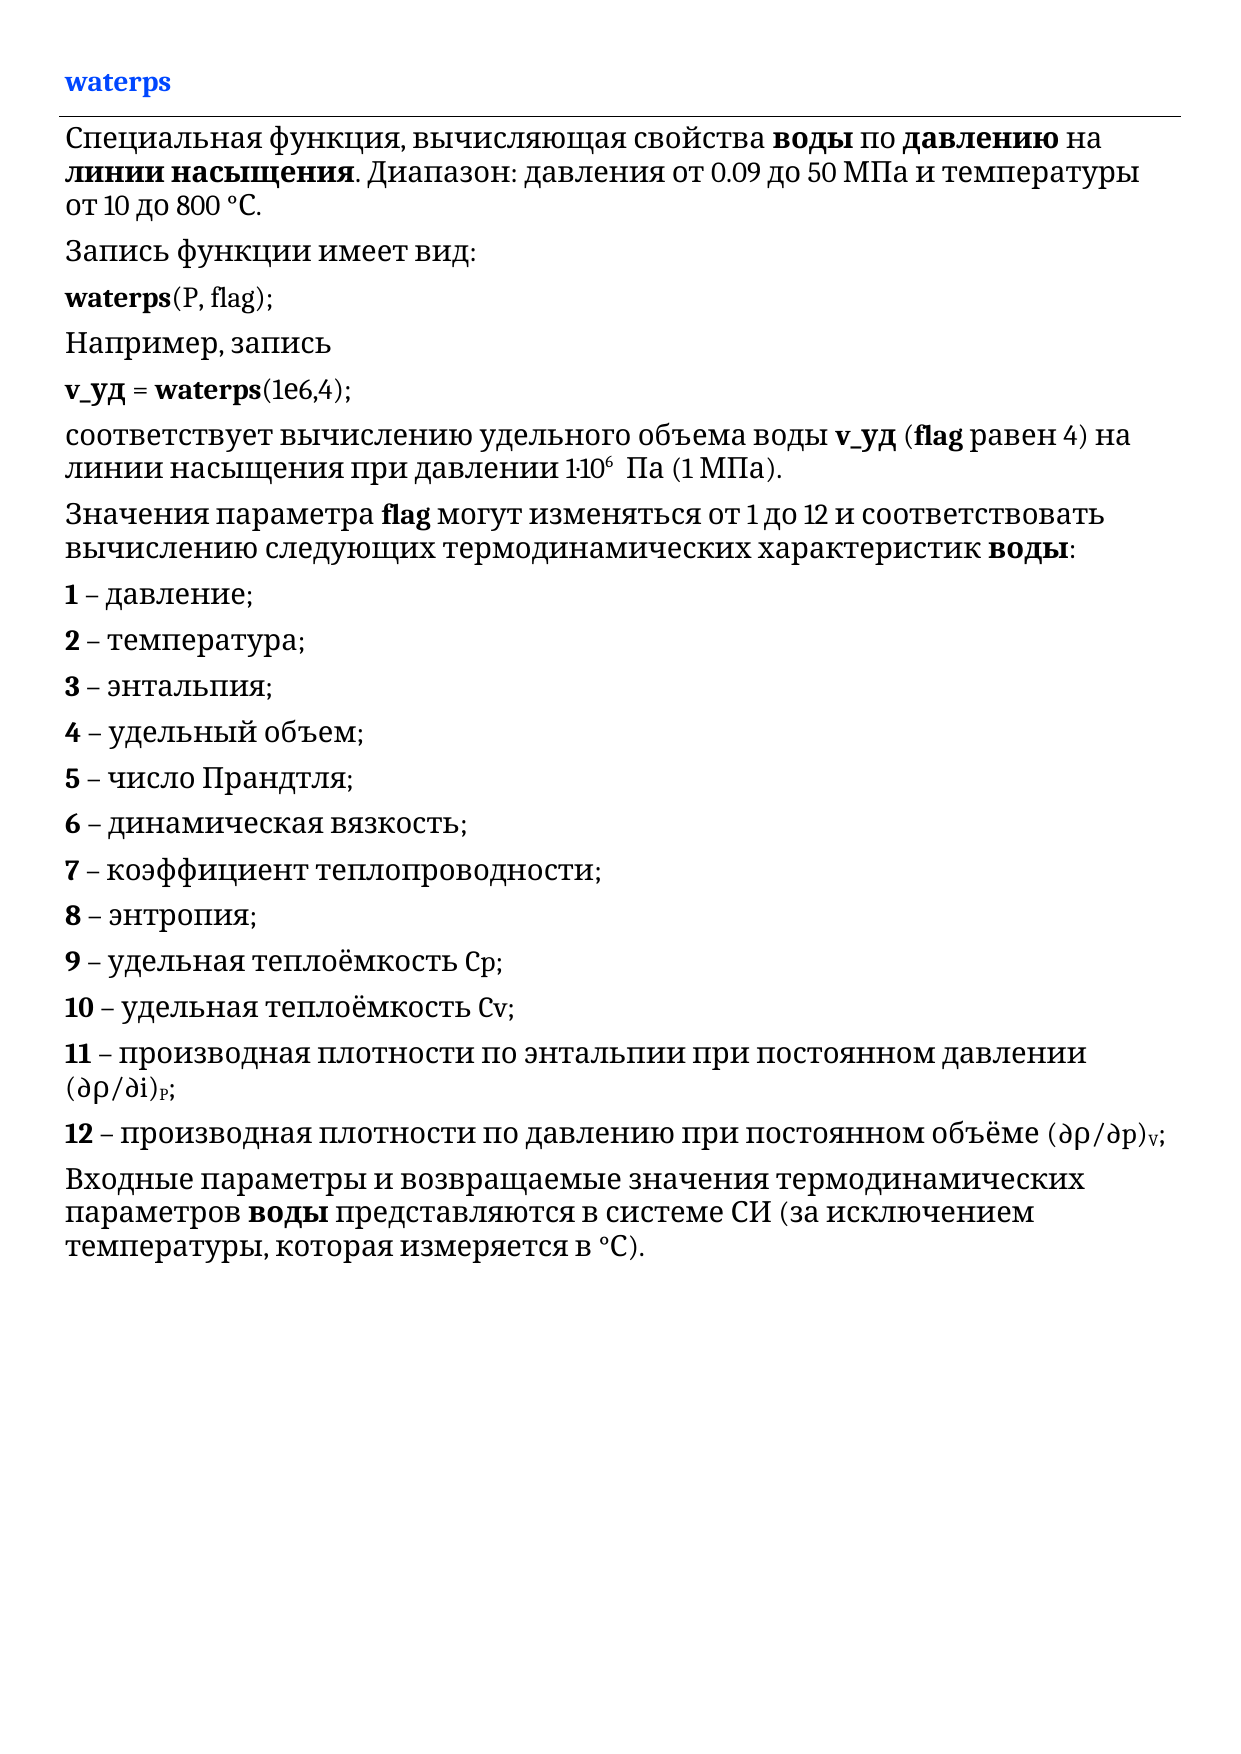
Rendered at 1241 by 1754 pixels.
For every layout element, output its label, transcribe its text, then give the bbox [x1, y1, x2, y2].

table_header waterps [59, 59, 1181, 116]
table_cell Специальная функция, вычисляющая свойства воды по давлению на линии насыщения. Диапазон: давления от 0.09 до 50 МПа и температуры от 10 до 800 °С. Запись функции имеет вид: waterps(P, flag); Например, запись v_уд = waterps(1е6,4); соответствует вычислению удельного объема воды v_уд (flag равен 4) на линии насыщения при давлении 1·106 Па (1 МПа). Значения параметра flag могут изменяться от 1 до 12 и соответствовать вычислению следующих термодинамических характеристик воды: 1 – давление; 2 – температура; 3 – энтальпия; 4 – удельный объем; 5 – число Прандтля; 6 – динамическая вязкость; 7 – коэффициент теплопроводности; 8 – энтропия; 9 – удельная теплоёмкость Cp; 10 – удельная теплоёмкость Cv; 11 – производная плотности по энтальпии при постоянном давлении (∂ρ/∂i)P; 12 – производная плотности по давлению при постоянном объёме (∂ρ/∂p)V; Входные параметры и возвращаемые значения термодинамических параметров воды представляются в системе СИ (за исключением температуры, которая измеряется в °С). [59, 117, 1181, 1282]
